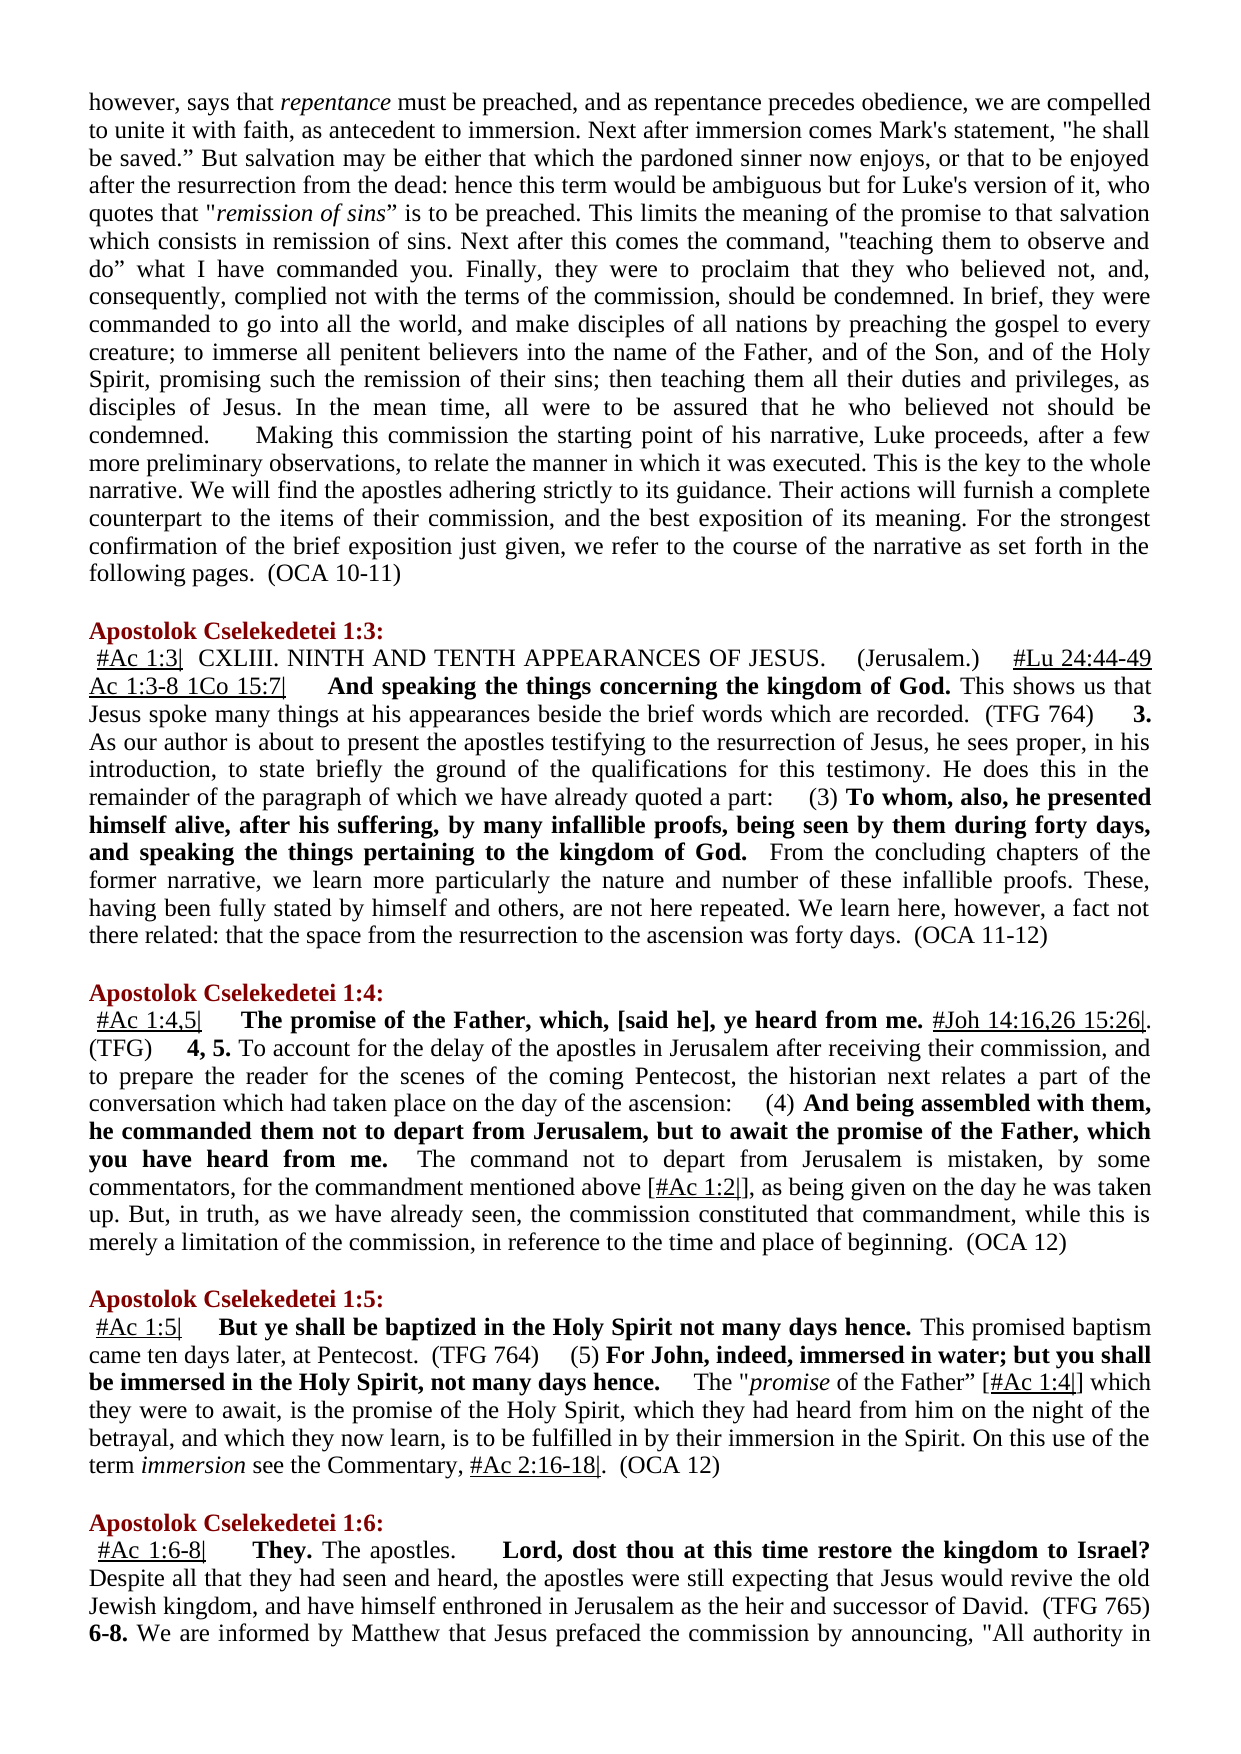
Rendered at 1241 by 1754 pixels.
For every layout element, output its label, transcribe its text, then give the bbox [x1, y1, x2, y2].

text Apostolok Cselekedetei 1:4: [88, 979, 1152, 1006]
text Apostolok Cselekedetei 1:5: [88, 1285, 1152, 1313]
text Apostolok Cselekedetei 1:3: [88, 617, 1152, 644]
text Apostolok Cselekedetei 1:6: [88, 1509, 1152, 1536]
text #Ac 1:6-8| They. The apostles. Lord, dost thou at this time restore the kingdom to Israel? Despite all that they had seen and heard, the apostles were still expecting that Jesus would revive the old Jewish kingdom, and have himself enthroned in Jerusalem as the heir and successor of David. (TFG 765) 6-8. We are informed by Matthew that Jesus prefaced the commission by announcing, "All authority in [88, 1536, 1152, 1647]
text #Ac 1:4,5| The promise of the Father, which, [said he], ye heard from me. #Joh 14:16,26 15:26|. (TFG) 4, 5. To account for the delay of the apostles in Jerusalem after receiving their commission, and to prepare the reader for the scenes of the coming Pentecost, the historian next relates a part of the conversation which had taken place on the day of the ascension: (4) And being assembled with them, he commanded them not to depart from Jerusalem, but to await the promise of the Father, which you have heard from me. The command not to depart from Jerusalem is mistaken, by some commentators, for the commandment mentioned above [#Ac 1:2|], as being given on the day he was taken up. But, in truth, as we have already seen, the commission constituted that commandment, while this is merely a limitation of the commission, in reference to the time and place of beginning. (OCA 12) [88, 1006, 1152, 1256]
text however, says that repentance must be preached, and as repentance precedes obedience, we are compelled to unite it with faith, as antecedent to immersion. Next after immersion comes Mark's statement, "he shall be saved.” But salvation may be either that which the pardoned sinner now enjoys, or that to be enjoyed after the resurrection from the dead: hence this term would be ambiguous but for Luke's version of it, who quotes that "remission of sins” is to be preached. This limits the meaning of the promise to that salvation which consists in remission of sins. Next after this comes the command, "teaching them to observe and do” what I have commanded you. Finally, they were to proclaim that they who believed not, and, consequently, complied not with the terms of the commission, should be condemned. In brief, they were commanded to go into all the world, and make disciples of all nations by preaching the gospel to every creature; to immerse all penitent believers into the name of the Father, and of the Son, and of the Holy Spirit, promising such the remission of their sins; then teaching them all their duties and privileges, as disciples of Jesus. In the mean time, all were to be assured that he who believed not should be condemned. Making this commission the starting point of his narrative, Luke proceeds, after a few more preliminary observations, to relate the manner in which it was executed. This is the key to the whole narrative. We will find the apostles adhering strictly to its guidance. Their actions will furnish a complete counterpart to the items of their commission, and the best exposition of its meaning. For the strongest confirmation of the brief exposition just given, we refer to the course of the narrative as set forth in the following pages. (OCA 10-11) [88, 88, 1152, 587]
text #Ac 1:3| CXLIII. NINTH AND TENTH APPEARANCES OF JESUS. (Jerusalem.) #Lu 24:44-49 Ac 1:3-8 1Co 15:7| And speaking the things concerning the kingdom of God. This shows us that Jesus spoke many things at his appearances beside the brief words which are recorded. (TFG 764) 3. As our author is about to present the apostles testifying to the resurrection of Jesus, he sees proper, in his introduction, to state briefly the ground of the qualifications for this testimony. He does this in the remainder of the paragraph of which we have already quoted a part: (3) To whom, also, he presented himself alive, after his suffering, by many infallible proofs, being seen by them during forty days, and speaking the things pertaining to the kingdom of God. From the concluding chapters of the former narrative, we learn more particularly the nature and number of these infallible proofs. These, having been fully stated by himself and others, are not here repeated. We learn here, however, a fact not there related: that the space from the resurrection to the ascension was forty days. (OCA 11-12) [88, 644, 1152, 949]
text #Ac 1:5| But ye shall be baptized in the Holy Spirit not many days hence. This promised baptism came ten days later, at Pentecost. (TFG 764) (5) For John, indeed, immersed in water; but you shall be immersed in the Holy Spirit, not many days hence. The "promise of the Father” [#Ac 1:4|] which they were to await, is the promise of the Holy Spirit, which they had heard from him on the night of the betrayal, and which they now learn, is to be fulfilled in by their immersion in the Spirit. On this use of the term immersion see the Commentary, #Ac 2:16-18|. (OCA 12) [88, 1313, 1152, 1479]
